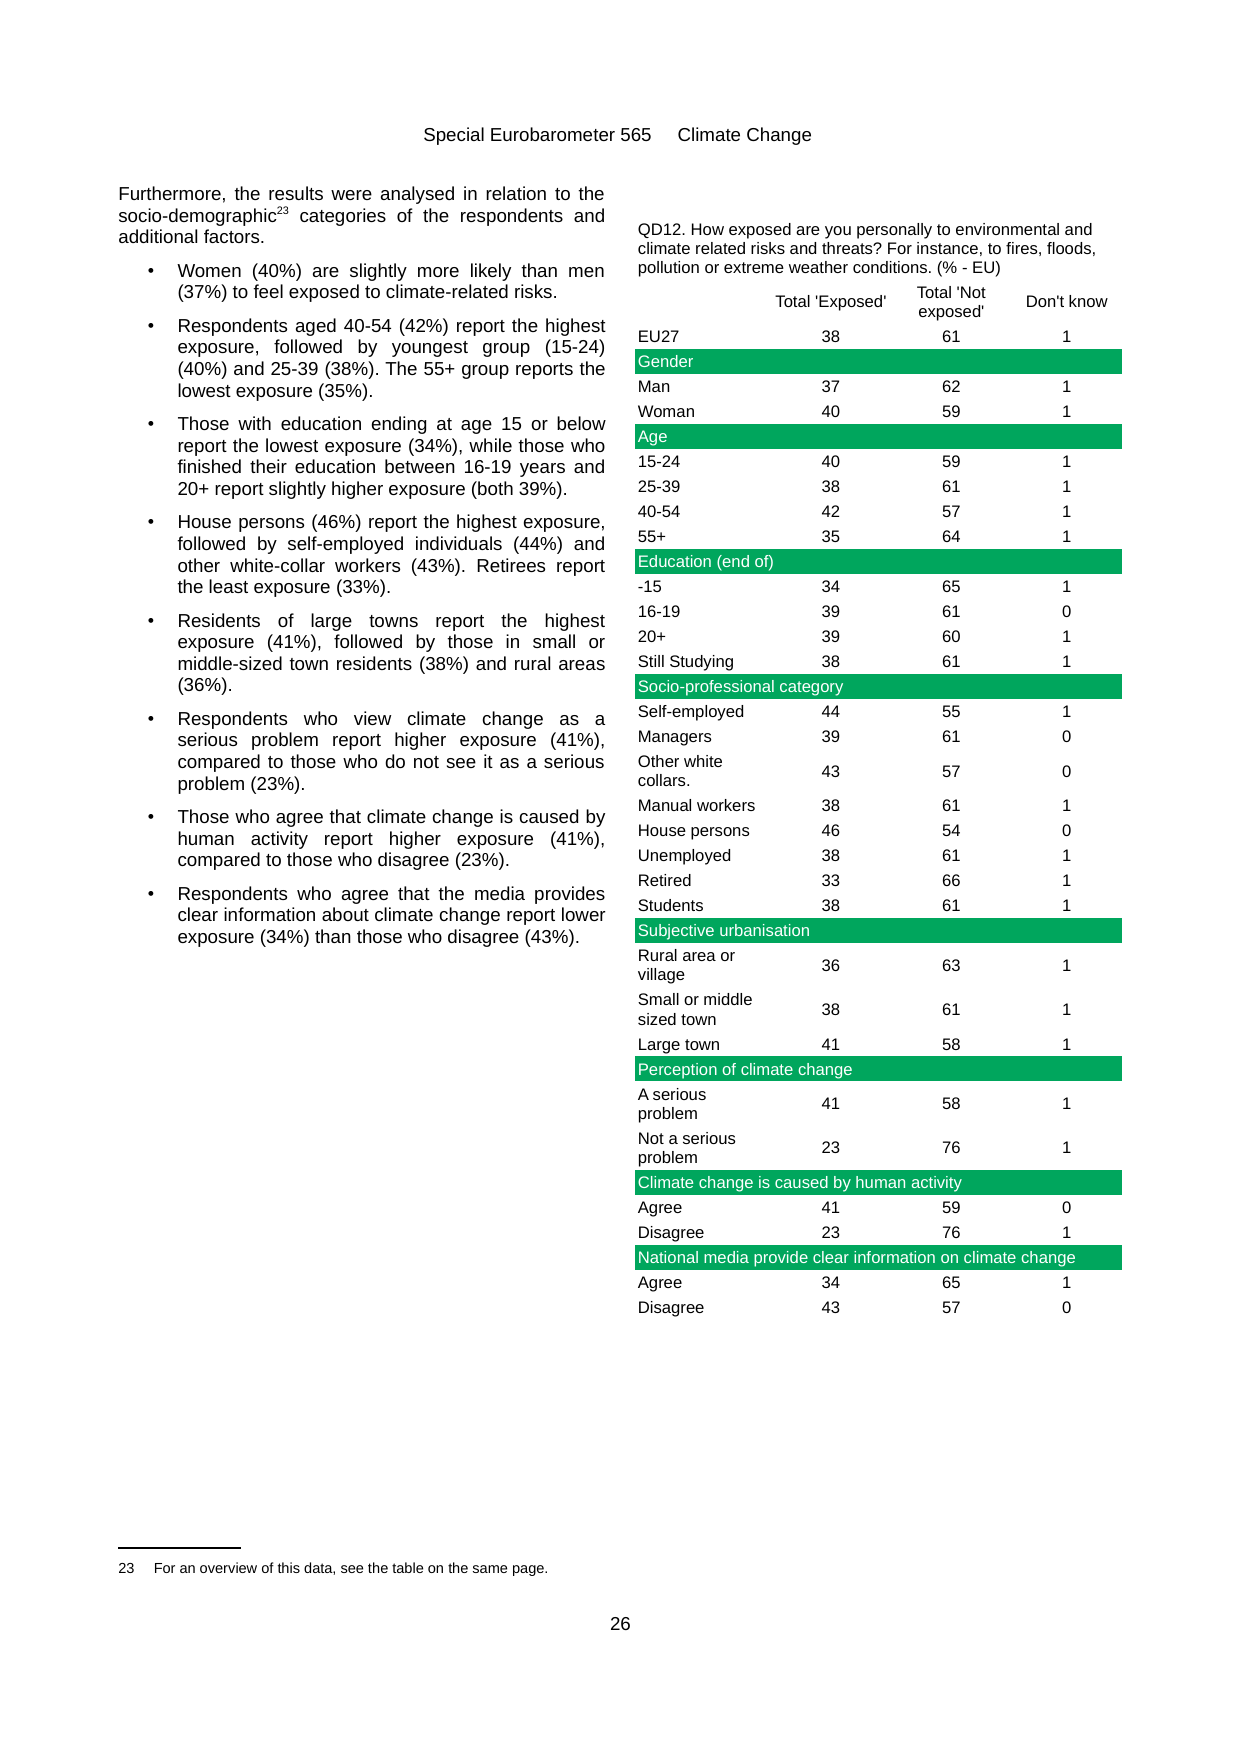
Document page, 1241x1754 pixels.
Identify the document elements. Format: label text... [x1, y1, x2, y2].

table_cell 15-24 [635, 449, 770, 474]
table_cell 65 [891, 1270, 1011, 1295]
table_cell 76 [891, 1220, 1011, 1245]
table_cell National media provide clear information on climate change [635, 1245, 1122, 1270]
table_cell 38 [770, 793, 891, 818]
table_cell Age [635, 424, 1122, 449]
table_cell 1 [1011, 868, 1122, 893]
table_cell 38 [770, 843, 891, 868]
table_cell 39 [770, 624, 891, 649]
table_cell 1 [1011, 1031, 1122, 1056]
table_cell 34 [770, 574, 891, 599]
table_cell 1 [1011, 499, 1122, 524]
table_cell 1 [1011, 374, 1122, 399]
list Those with education ending at age 15 or below report the lowest exposure (34%), while those who finished their education between 16-19 years and 20+ report slightly higher exposure (both 39%). [148, 413, 605, 499]
table_cell Agree [635, 1270, 770, 1295]
table_cell 33 [770, 868, 891, 893]
table_cell 41 [770, 1195, 891, 1220]
table_cell 61 [891, 649, 1011, 674]
table_cell A serious problem [635, 1081, 770, 1126]
table_cell 59 [891, 1195, 1011, 1220]
table_cell EU27 [635, 324, 770, 349]
table_cell 38 [770, 649, 891, 674]
table_cell Socio-professional category [635, 674, 1122, 699]
table_cell 23 [770, 1220, 891, 1245]
table_cell 41 [770, 1031, 891, 1056]
table_cell Managers [635, 724, 770, 749]
table_cell Subjective urbanisation [635, 918, 1122, 943]
table_cell 60 [891, 624, 1011, 649]
table_cell House persons [635, 818, 770, 843]
table_cell 57 [891, 1295, 1011, 1320]
table_cell 1 [1011, 474, 1122, 499]
table_cell 38 [770, 893, 891, 918]
table_cell 61 [891, 324, 1011, 349]
table_cell 25-39 [635, 474, 770, 499]
table_cell 1 [1011, 399, 1122, 424]
table_cell 61 [891, 893, 1011, 918]
table_cell 38 [770, 474, 891, 499]
table_cell Education (end of) [635, 549, 1122, 574]
table_cell 0 [1011, 724, 1122, 749]
table_cell [635, 280, 770, 324]
table_cell 1 [1011, 987, 1122, 1031]
table_cell 59 [891, 449, 1011, 474]
table_cell Other white collars. [635, 749, 770, 793]
table_cell Woman [635, 399, 770, 424]
list Respondents who agree that the media provides clear information about climate change report lower exposure (34%) than those who disagree (43%). [148, 882, 605, 947]
text Furthermore, the results were analysed in relation to the socio-demographic categories of the respondents and additional factors. [118, 183, 605, 248]
table_cell Total 'Not exposed' [891, 280, 1011, 324]
table_cell Students [635, 893, 770, 918]
table_cell 1 [1011, 624, 1122, 649]
table_cell 57 [891, 499, 1011, 524]
table_cell 1 [1011, 893, 1122, 918]
table_cell 42 [770, 499, 891, 524]
table_cell 1 [1011, 649, 1122, 674]
table_cell 37 [770, 374, 891, 399]
table_cell 62 [891, 374, 1011, 399]
table_cell Man [635, 374, 770, 399]
table_cell 1 [1011, 324, 1122, 349]
list Residents of large towns report the highest exposure (41%), followed by those in small or middle-sized town residents (38%) and rural areas (36%). [148, 609, 605, 696]
table_cell 36 [770, 943, 891, 987]
table_cell 1 [1011, 524, 1122, 549]
table_cell Agree [635, 1195, 770, 1220]
table_cell 57 [891, 749, 1011, 793]
table_cell 0 [1011, 818, 1122, 843]
table_cell 40-54 [635, 499, 770, 524]
table_cell 34 [770, 1270, 891, 1295]
table_cell 0 [1011, 599, 1122, 624]
table_cell 61 [891, 724, 1011, 749]
list Respondents who view climate change as a serious problem report higher exposure (41%), compared to those who do not see it as a serious problem (23%). [148, 708, 605, 794]
table_cell 46 [770, 818, 891, 843]
table_cell 1 [1011, 943, 1122, 987]
table_cell 55 [891, 699, 1011, 724]
table_cell 58 [891, 1031, 1011, 1056]
table_cell 59 [891, 399, 1011, 424]
table_cell 1 [1011, 1126, 1122, 1170]
table_cell 39 [770, 724, 891, 749]
table_cell 38 [770, 987, 891, 1031]
table_cell 0 [1011, 749, 1122, 793]
table_cell Perception of climate change [635, 1056, 1122, 1081]
table_cell 0 [1011, 1295, 1122, 1320]
list Those who agree that climate change is caused by human activity report higher exposure (41%), compared to those who disagree (23%). [148, 806, 605, 871]
table_cell 63 [891, 943, 1011, 987]
list House persons (46%) report the highest exposure, followed by self-employed individuals (44%) and other white-collar workers (43%). Retirees report the least exposure (33%). [148, 511, 605, 597]
table_cell Disagree [635, 1220, 770, 1245]
table_cell 61 [891, 987, 1011, 1031]
table_cell Not a serious problem [635, 1126, 770, 1170]
table_cell 1 [1011, 1220, 1122, 1245]
table_cell 1 [1011, 1081, 1122, 1126]
table_cell Large town [635, 1031, 770, 1056]
table_cell 44 [770, 699, 891, 724]
table_cell 61 [891, 599, 1011, 624]
table_cell Unemployed [635, 843, 770, 868]
table_cell 1 [1011, 1270, 1122, 1295]
table_cell 23 [770, 1126, 891, 1170]
table_cell 61 [891, 843, 1011, 868]
table_cell 41 [770, 1081, 891, 1126]
table_cell 40 [770, 399, 891, 424]
table_cell Total 'Exposed' [770, 280, 891, 324]
list Women (40%) are slightly more likely than men (37%) to feel exposed to climate-related risks. [148, 259, 605, 303]
table_cell Manual workers [635, 793, 770, 818]
table_cell 40 [770, 449, 891, 474]
table_cell 43 [770, 749, 891, 793]
table_cell 0 [1011, 1195, 1122, 1220]
table_cell 20+ [635, 624, 770, 649]
table_cell 35 [770, 524, 891, 549]
table_cell 61 [891, 474, 1011, 499]
table_cell 39 [770, 599, 891, 624]
table_cell Gender [635, 349, 1122, 374]
table_cell Small or middle sized town [635, 987, 770, 1031]
table_cell 55+ [635, 524, 770, 549]
table_cell -15 [635, 574, 770, 599]
table_header QD12. How exposed are you personally to environmental and climate related risks and threats? For instance, to fires, floods, pollution or extreme weather conditions. (% - EU) [635, 216, 1122, 280]
table_cell Disagree [635, 1295, 770, 1320]
table_cell Retired [635, 868, 770, 893]
table_cell 1 [1011, 574, 1122, 599]
table_cell 16-19 [635, 599, 770, 624]
table_cell 58 [891, 1081, 1011, 1126]
table_cell Don't know [1011, 280, 1122, 324]
table_cell 66 [891, 868, 1011, 893]
table_cell 1 [1011, 699, 1122, 724]
table_cell 1 [1011, 843, 1122, 868]
table_cell Still Studying [635, 649, 770, 674]
table_cell Rural area or village [635, 943, 770, 987]
table_cell 61 [891, 793, 1011, 818]
table_cell 38 [770, 324, 891, 349]
table_cell 65 [891, 574, 1011, 599]
table_cell 1 [1011, 793, 1122, 818]
table_cell 64 [891, 524, 1011, 549]
table_cell 1 [1011, 449, 1122, 474]
table_cell 43 [770, 1295, 891, 1320]
list Respondents aged 40-54 (42%) report the highest exposure, followed by youngest group (15-24) (40%) and 25-39 (38%). The 55+ group reports the lowest exposure (35%). [148, 315, 605, 401]
table_cell Self-employed [635, 699, 770, 724]
text For an overview of this data, see the table on the same page. [118, 1560, 605, 1577]
table_cell 76 [891, 1126, 1011, 1170]
table_cell 54 [891, 818, 1011, 843]
table_cell Climate change is caused by human activity [635, 1170, 1122, 1195]
